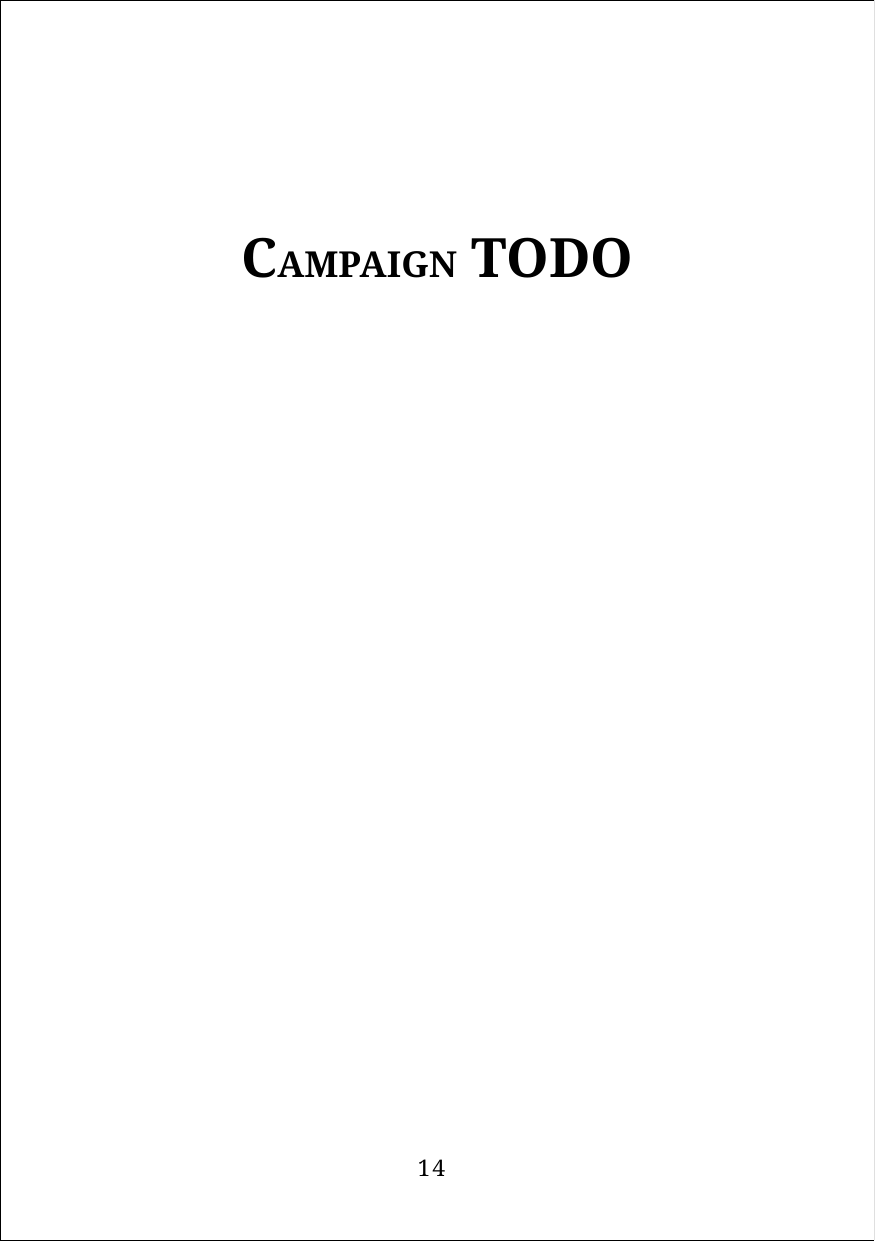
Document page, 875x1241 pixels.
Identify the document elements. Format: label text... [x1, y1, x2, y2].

subtitle Campaign TODO [118, 219, 756, 293]
